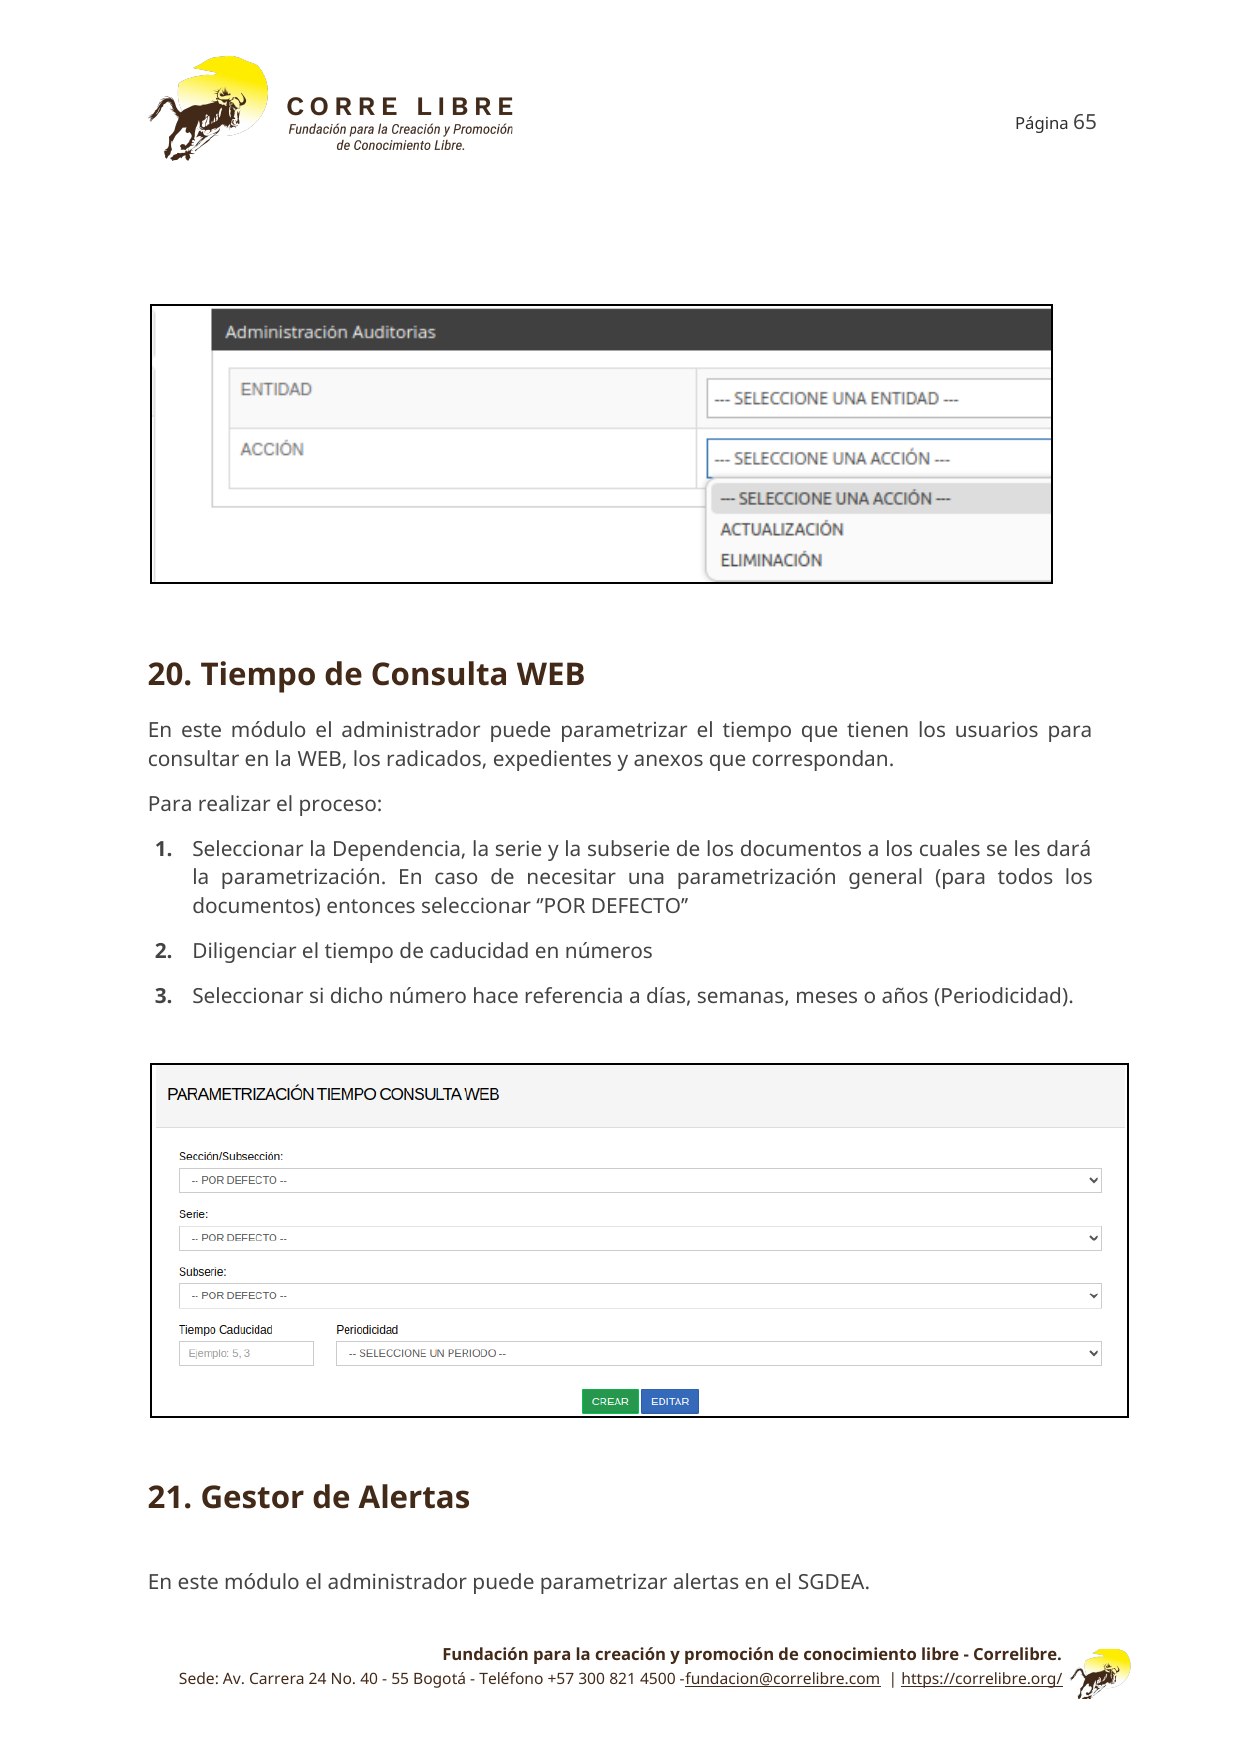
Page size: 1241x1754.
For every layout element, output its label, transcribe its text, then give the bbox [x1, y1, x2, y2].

subtitle 20. Tiempo de Consulta WEB [147, 652, 1093, 694]
list Seleccionar la Dependencia, la serie y la subserie de los documentos a los cuales se les dará la parametrización. En caso de necesitar una parametrización general (para todos los documentos) entonces seleccionar ‘’POR DEFECTO’’ [154, 834, 1093, 919]
text Para realizar el proceso: [148, 789, 1093, 817]
subtitle 21. Gestor de Alertas [147, 1475, 1093, 1518]
picture [152, 1065, 1127, 1416]
text En este módulo el administrador puede parametrizar el tiempo que tienen los usuarios para consultar en la WEB, los radicados, expedientes y anexos que correspondan. [148, 715, 1093, 772]
picture [152, 306, 1051, 582]
picture [1069, 1649, 1134, 1699]
list Diligenciar el tiempo de caducidad en números [154, 936, 1093, 964]
text En este módulo el administrador puede parametrizar alertas en el SGDEA. [148, 1567, 1093, 1596]
list Seleccionar si dicho número hace referencia a días, semanas, meses o años (Periodicidad). [154, 981, 1093, 1009]
picture [147, 56, 513, 161]
